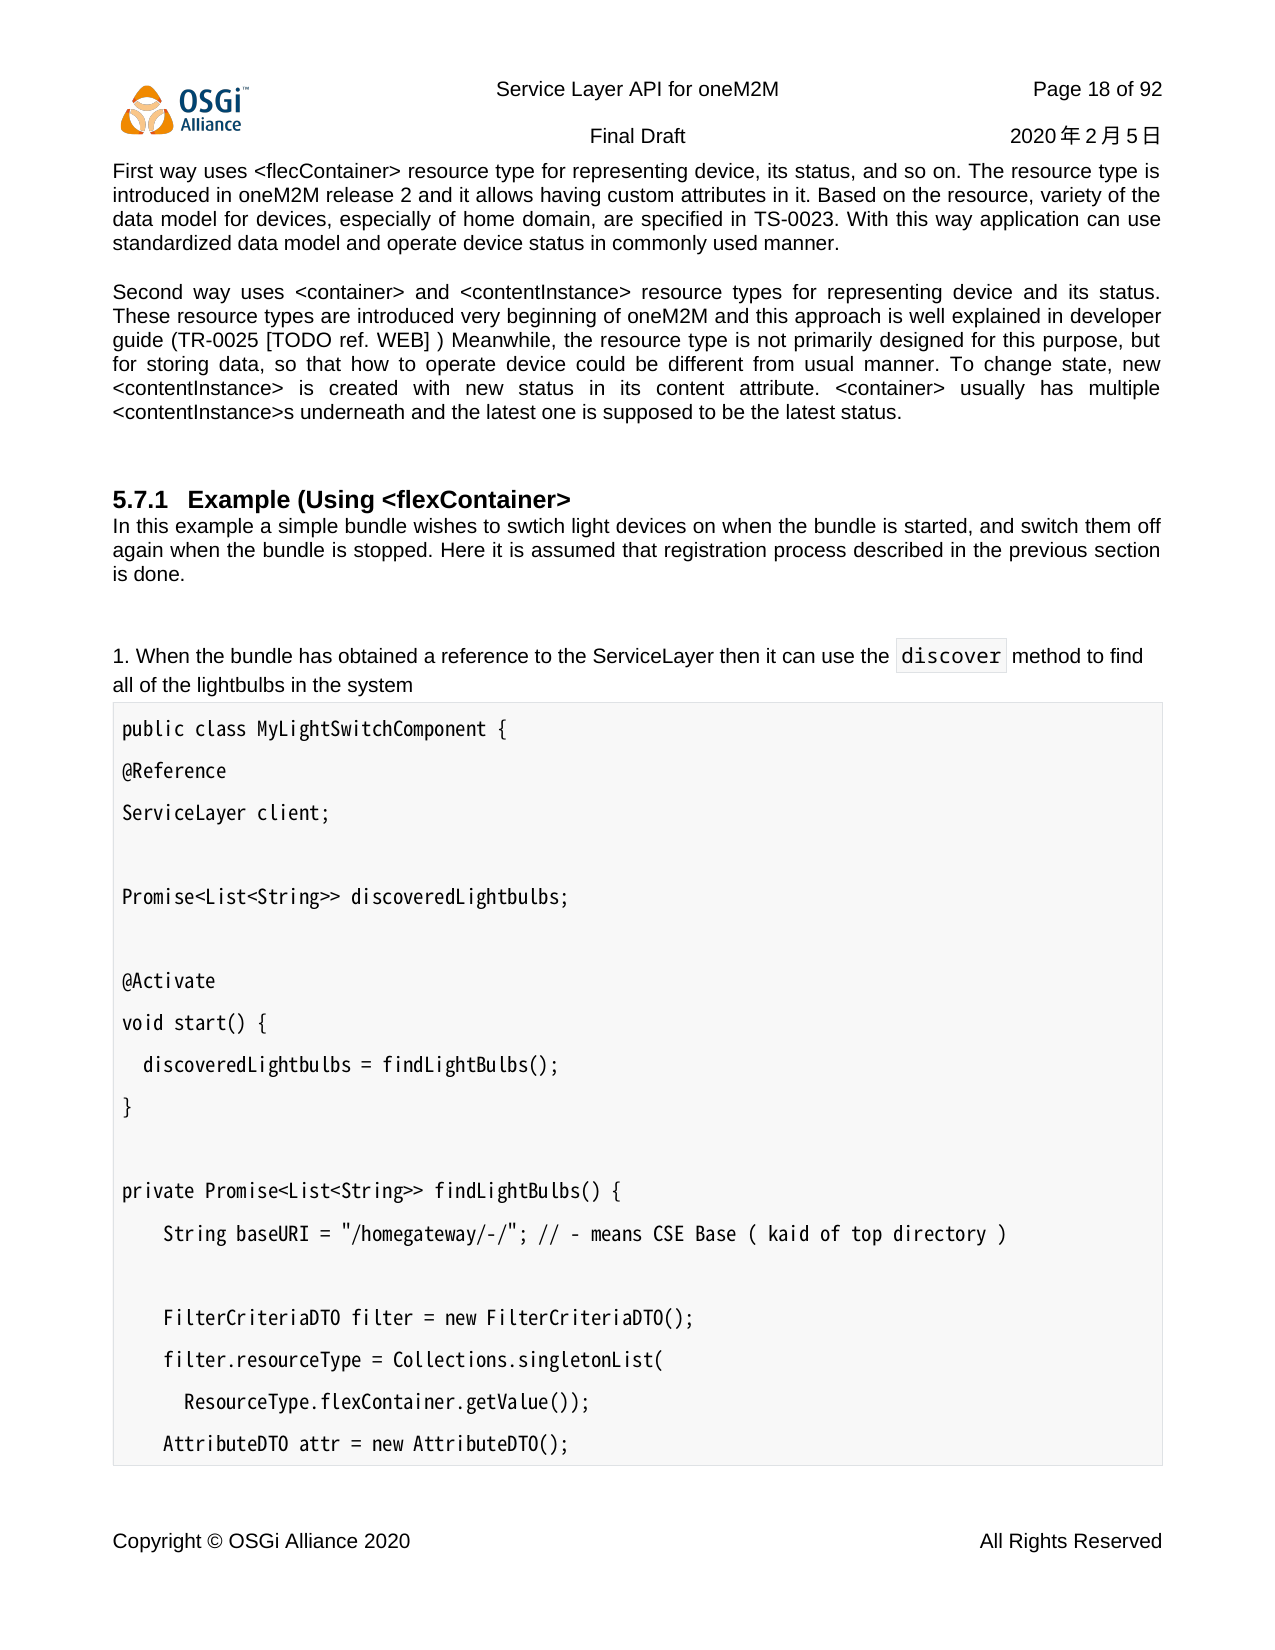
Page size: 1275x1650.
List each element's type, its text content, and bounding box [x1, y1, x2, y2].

text FilterCriteriaDTO filter = new FilterCriteriaDTO(); [114, 1291, 1162, 1331]
text String baseURI = "/homegateway/-/"; // - means CSE Base ( kaid of top directory ) [114, 1207, 1162, 1247]
text public class MyLightSwitchComponent { [114, 703, 1162, 742]
text Promise<List<String>> discoveredLightbulbs; [114, 871, 1162, 910]
picture [113, 78, 257, 142]
text AttributeDTO attr = new AttributeDTO(); [114, 1418, 1162, 1465]
text ServiceLayer client; [114, 786, 1162, 826]
text In this example a simple bundle wishes to swtich light devices on when the bundle is started, and switch them off again when the bundle is stopped. Here it is assumed that registration process described in the previous section is done. [112, 514, 1162, 586]
subtitle Example (Using <flexContainer> [112, 485, 1162, 514]
text Second way uses <container> and <contentInstance> resource types for representing device and its status. These resource types are introduced very beginning of oneM2M and this approach is well explained in developer guide (TR-0025 [TODO ref. WEB] ) Meanwhile, the resource type is not primarily designed for this purpose, but for storing data, so that how to operate device could be different from usual manner. To change state, new <contentInstance> is created with new status in its content attribute. <container> usually has multiple <contentInstance>s underneath and the latest one is supposed to be the latest status. [112, 280, 1162, 423]
text discoveredLightbulbs = findLightBulbs(); [114, 1039, 1162, 1079]
text void start() { [114, 997, 1162, 1037]
text @Activate [114, 955, 1162, 994]
text @Reference [114, 744, 1162, 784]
text private Promise<List<String>> findLightBulbs() { [114, 1165, 1162, 1205]
text 1. When the bundle has obtained a reference to the ServiceLayer then it can use the discover method to find all of the lightbulbs in the system [112, 638, 1162, 696]
text First way uses <flecContainer> resource type for representing device, its status, and so on. The resource type is introduced in oneM2M release 2 and it allows having custom attributes in it. Based on the resource, variety of the data model for devices, especially of home domain, are specified in TS-0023. With this way application can use standardized data model and operate device status in commonly used manner. [112, 159, 1162, 255]
text filter.resourceType = Collections.singletonList( [114, 1333, 1162, 1373]
text ResourceType.flexContainer.getValue()); [114, 1376, 1162, 1415]
text } [114, 1081, 1162, 1121]
